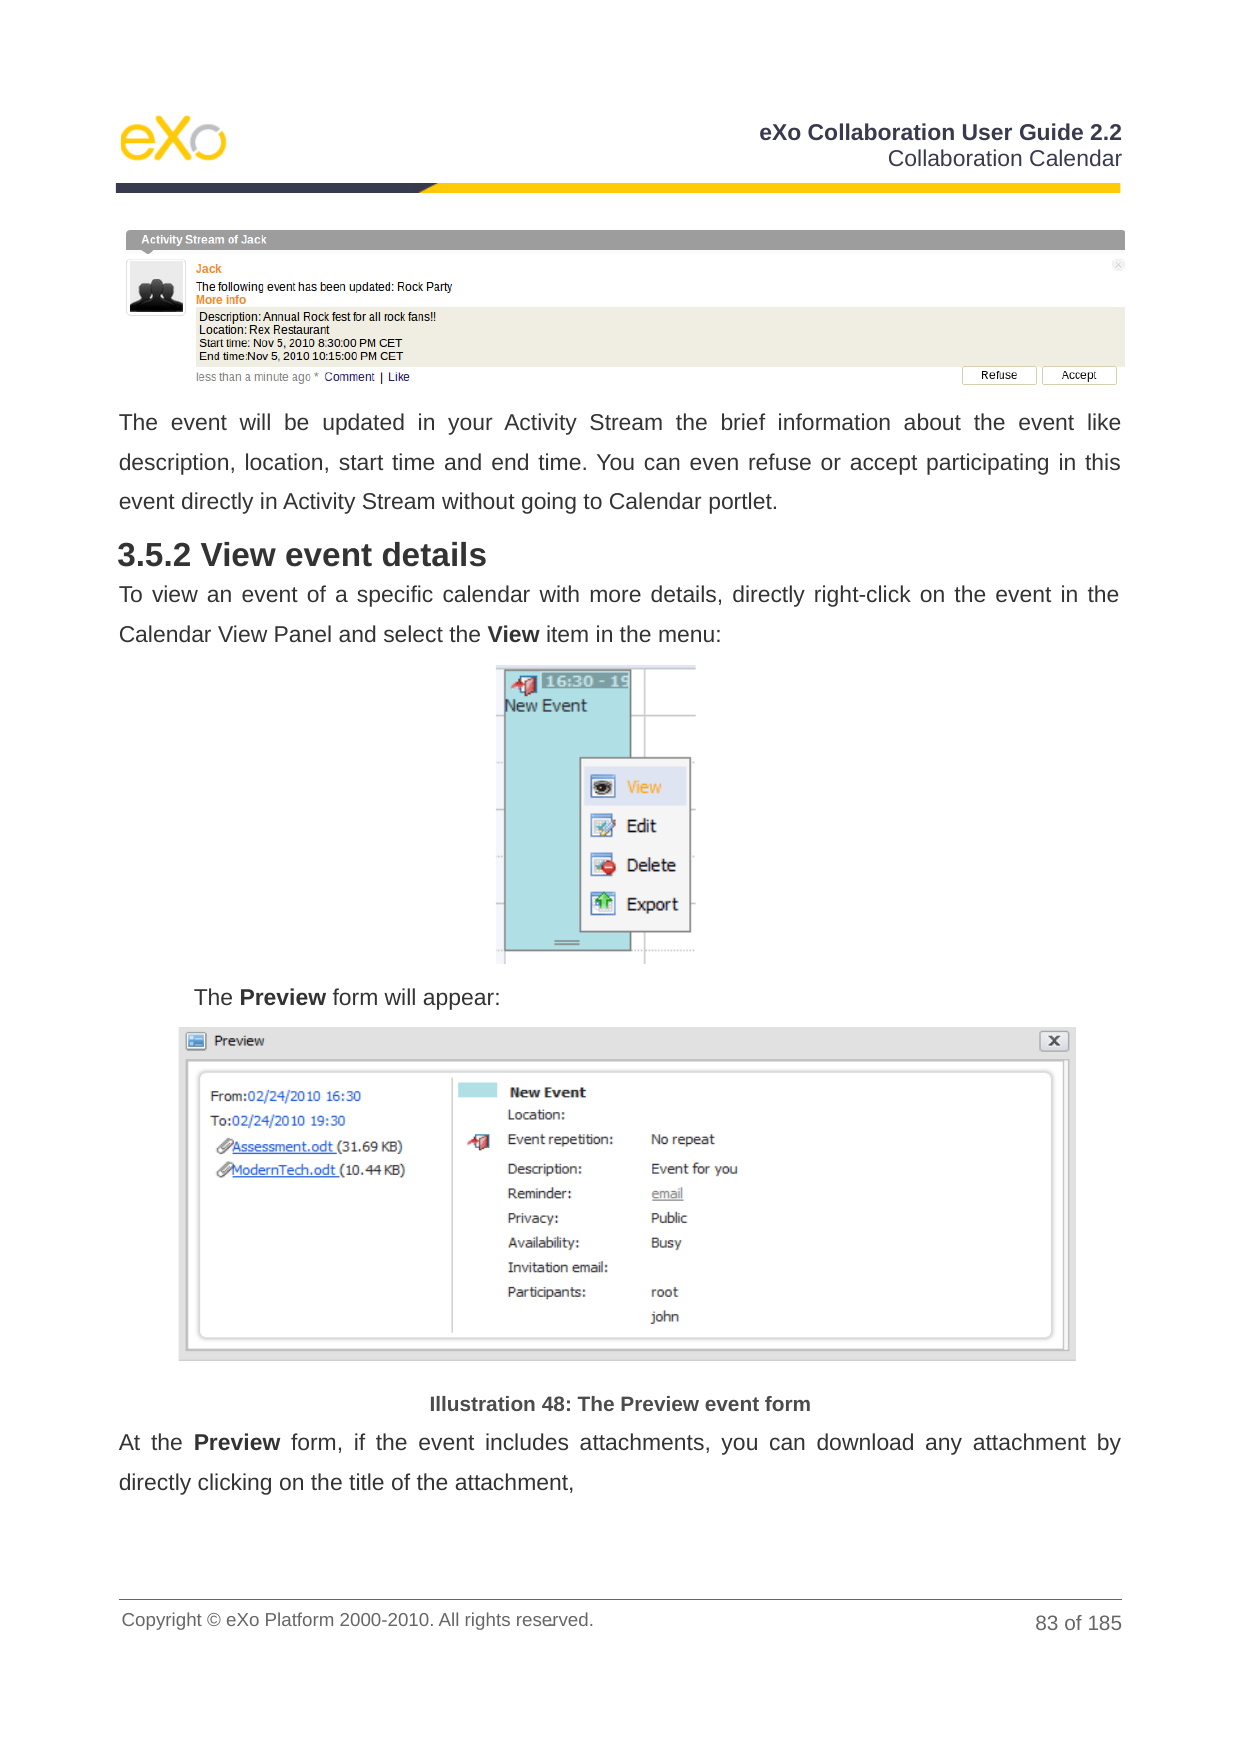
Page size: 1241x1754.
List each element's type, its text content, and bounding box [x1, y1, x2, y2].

picture [120, 115, 227, 161]
text The event will be updated in your Activity Stream the brief information about the event like description, location, start time and end time. You can even refuse or accept participating in this event directly in Activity Stream without going to Calendar portlet. [118, 406, 1122, 514]
picture [495, 665, 696, 964]
text At the Preview form, if the event includes attachments, you can download any attachment by directly clicking on the title of the attachment, [118, 1389, 1122, 1495]
text To view an event of a specific calendar with more details, directly right-click on the event in the Calendar View Panel and select the View item in the menu: [118, 581, 1122, 647]
subtitle View event details [117, 535, 1122, 573]
picture [115, 183, 1121, 193]
list The Preview form will appear: [156, 981, 1122, 1011]
text Illustration 48: The Preview event form [138, 1389, 1103, 1416]
picture [178, 1027, 1076, 1361]
picture [121, 227, 1125, 389]
